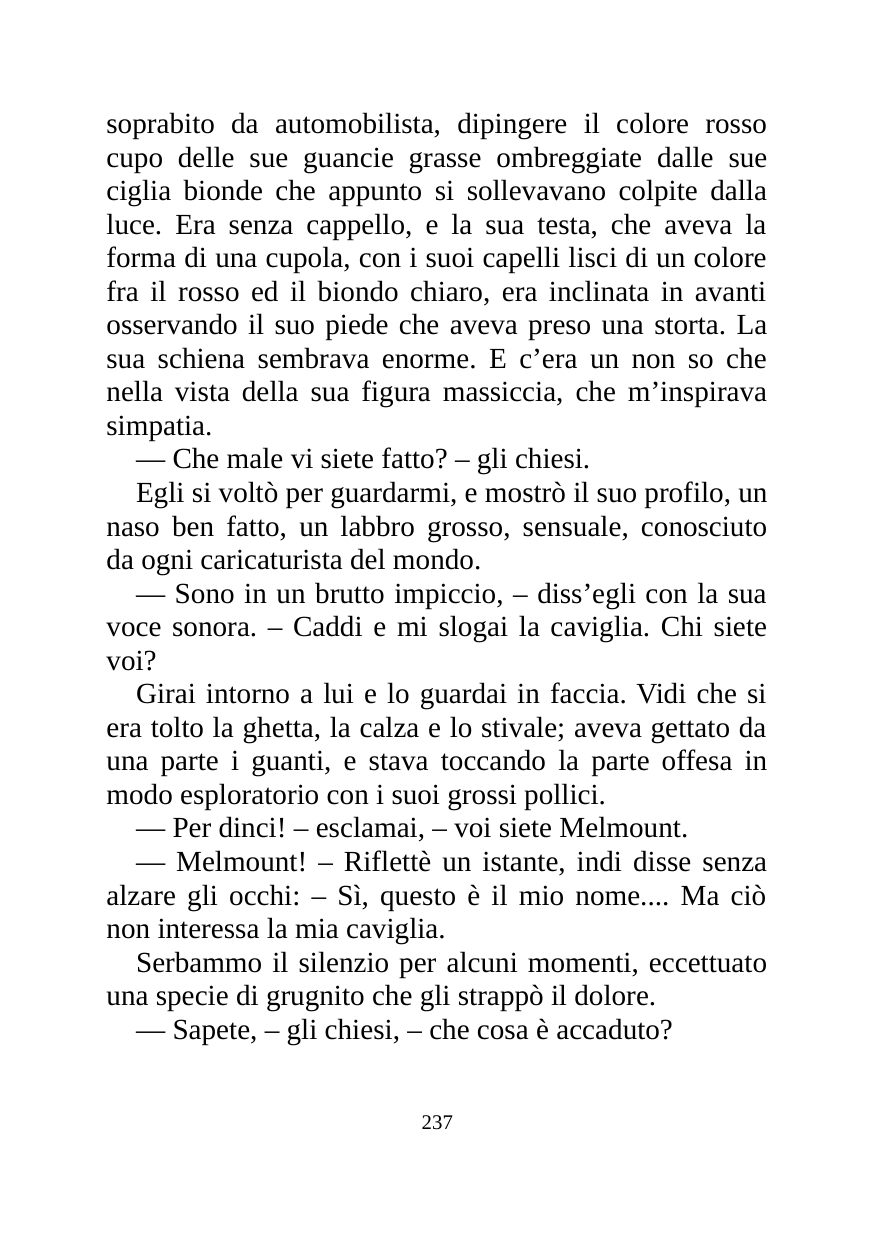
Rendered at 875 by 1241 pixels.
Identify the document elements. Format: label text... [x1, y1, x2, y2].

text soprabito da automobilista, dipingere il colore rosso cupo delle sue guancie grasse ombreggiate dalle sue ciglia bionde che appunto si sollevavano colpite dalla luce. Era senza cappello, e la sua testa, che aveva la forma di una cupola, con i suoi capelli lisci di un colore fra il rosso ed il biondo chiaro, era inclinata in avanti osservando il suo piede che aveva preso una storta. La sua schiena sembrava enorme. E c’era un non so che nella vista della sua figura massiccia, che m’inspirava simpatia. [106, 106, 768, 442]
text — Sapete, – gli chiesi, – che cosa è accaduto? [106, 1012, 768, 1045]
text — Che male vi siete fatto? – gli chiesi. [106, 442, 768, 475]
text — Sono in un brutto impiccio, – diss’egli con la sua voce sonora. – Caddi e mi slogai la caviglia. Chi siete voi? [106, 576, 768, 676]
text Serbammo il silenzio per alcuni momenti, eccettuato una specie di grugnito che gli strappò il dolore. [106, 945, 768, 1012]
text — Per dinci! – esclamai, – voi siete Melmount. [106, 811, 768, 844]
text — Melmount! – Riflettè un istante, indi disse senza alzare gli occhi: – Sì, questo è il mio nome.... Ma ciò non interessa la mia caviglia. [106, 844, 768, 945]
text Girai intorno a lui e lo guardai in faccia. Vidi che si era tolto la ghetta, la calza e lo stivale; aveva gettato da una parte i guanti, e stava toccando la parte offesa in modo esploratorio con i suoi grossi pollici. [106, 676, 768, 811]
text Egli si voltò per guardarmi, e mostrò il suo profilo, un naso ben fatto, un labbro grosso, sensuale, conosciuto da ogni caricaturista del mondo. [106, 475, 768, 576]
